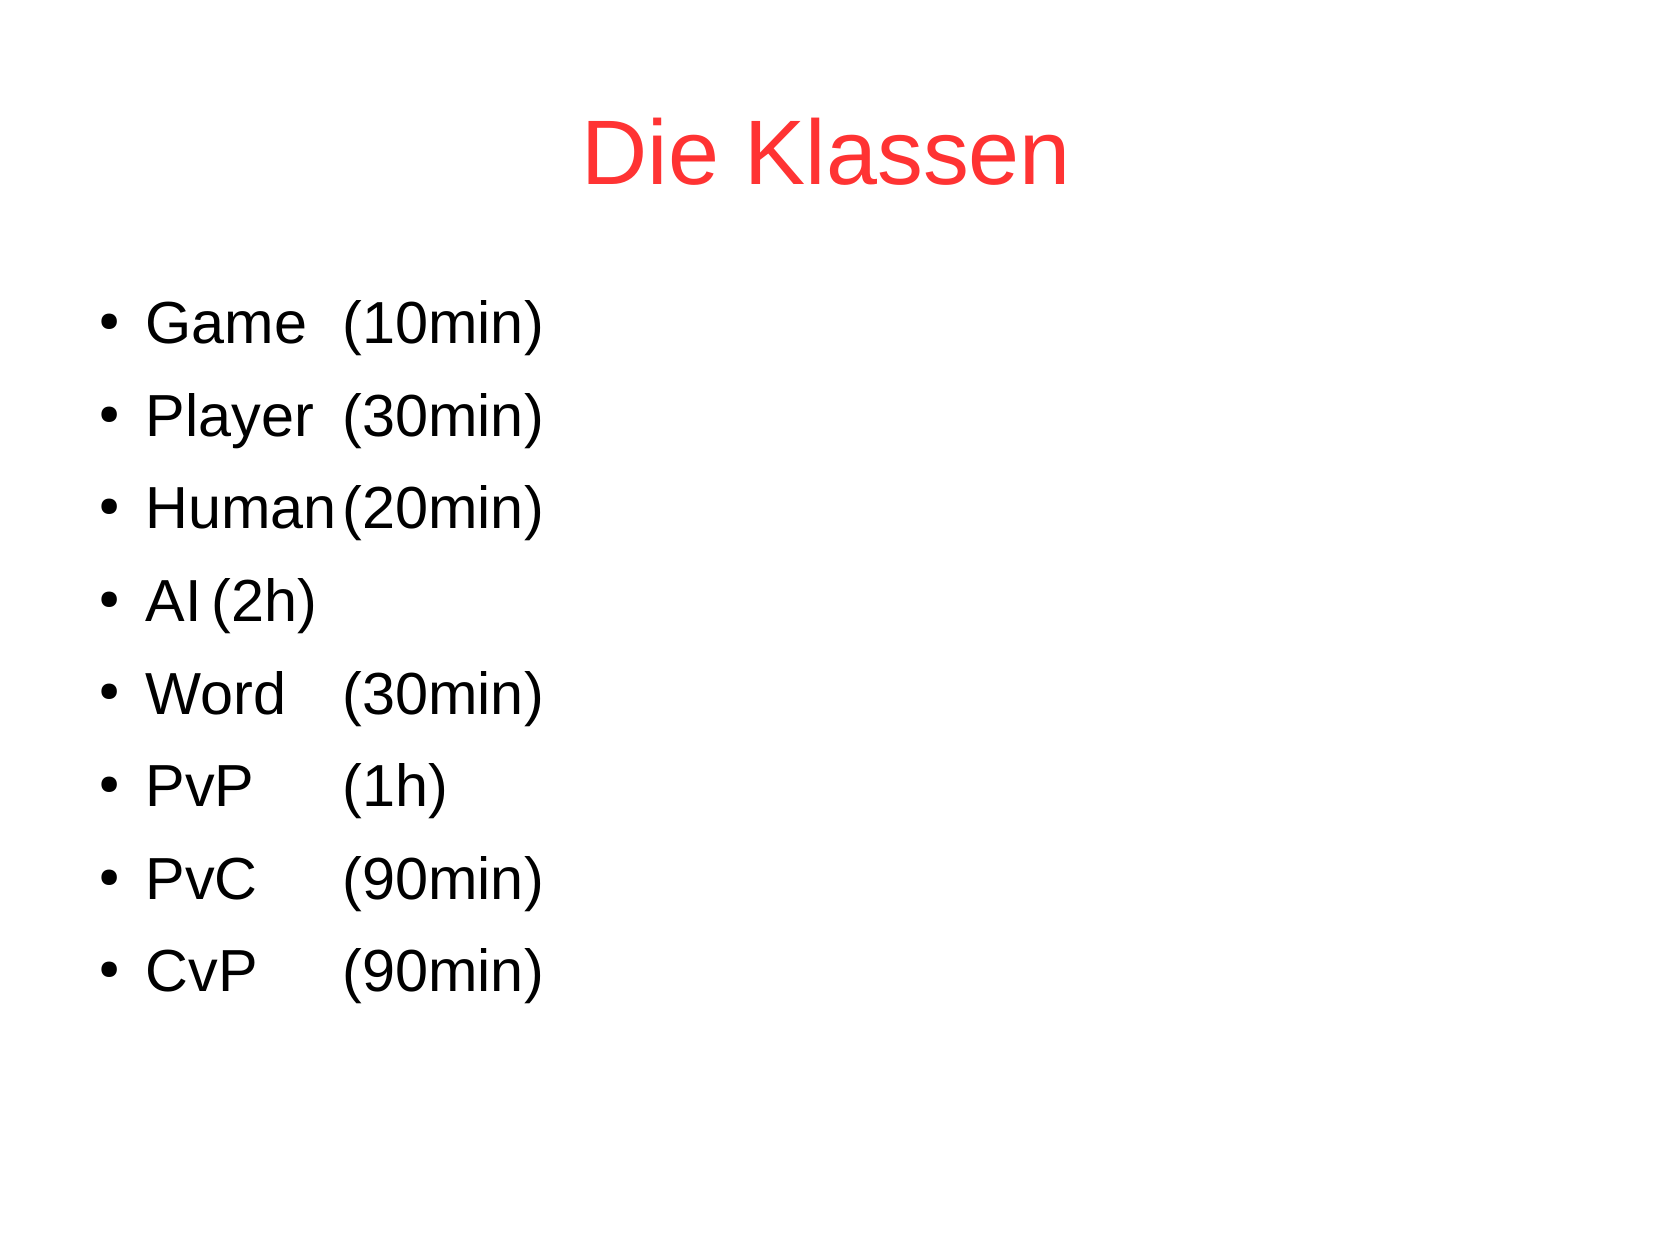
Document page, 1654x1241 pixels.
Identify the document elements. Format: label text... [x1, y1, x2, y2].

title Die Klassen [82, 49, 1571, 257]
list Game (10min) Player (30min) Human (20min) AI (2h) Word (30min) PvP (1h) PvC (90min) CvP (90min) [82, 290, 1571, 1010]
